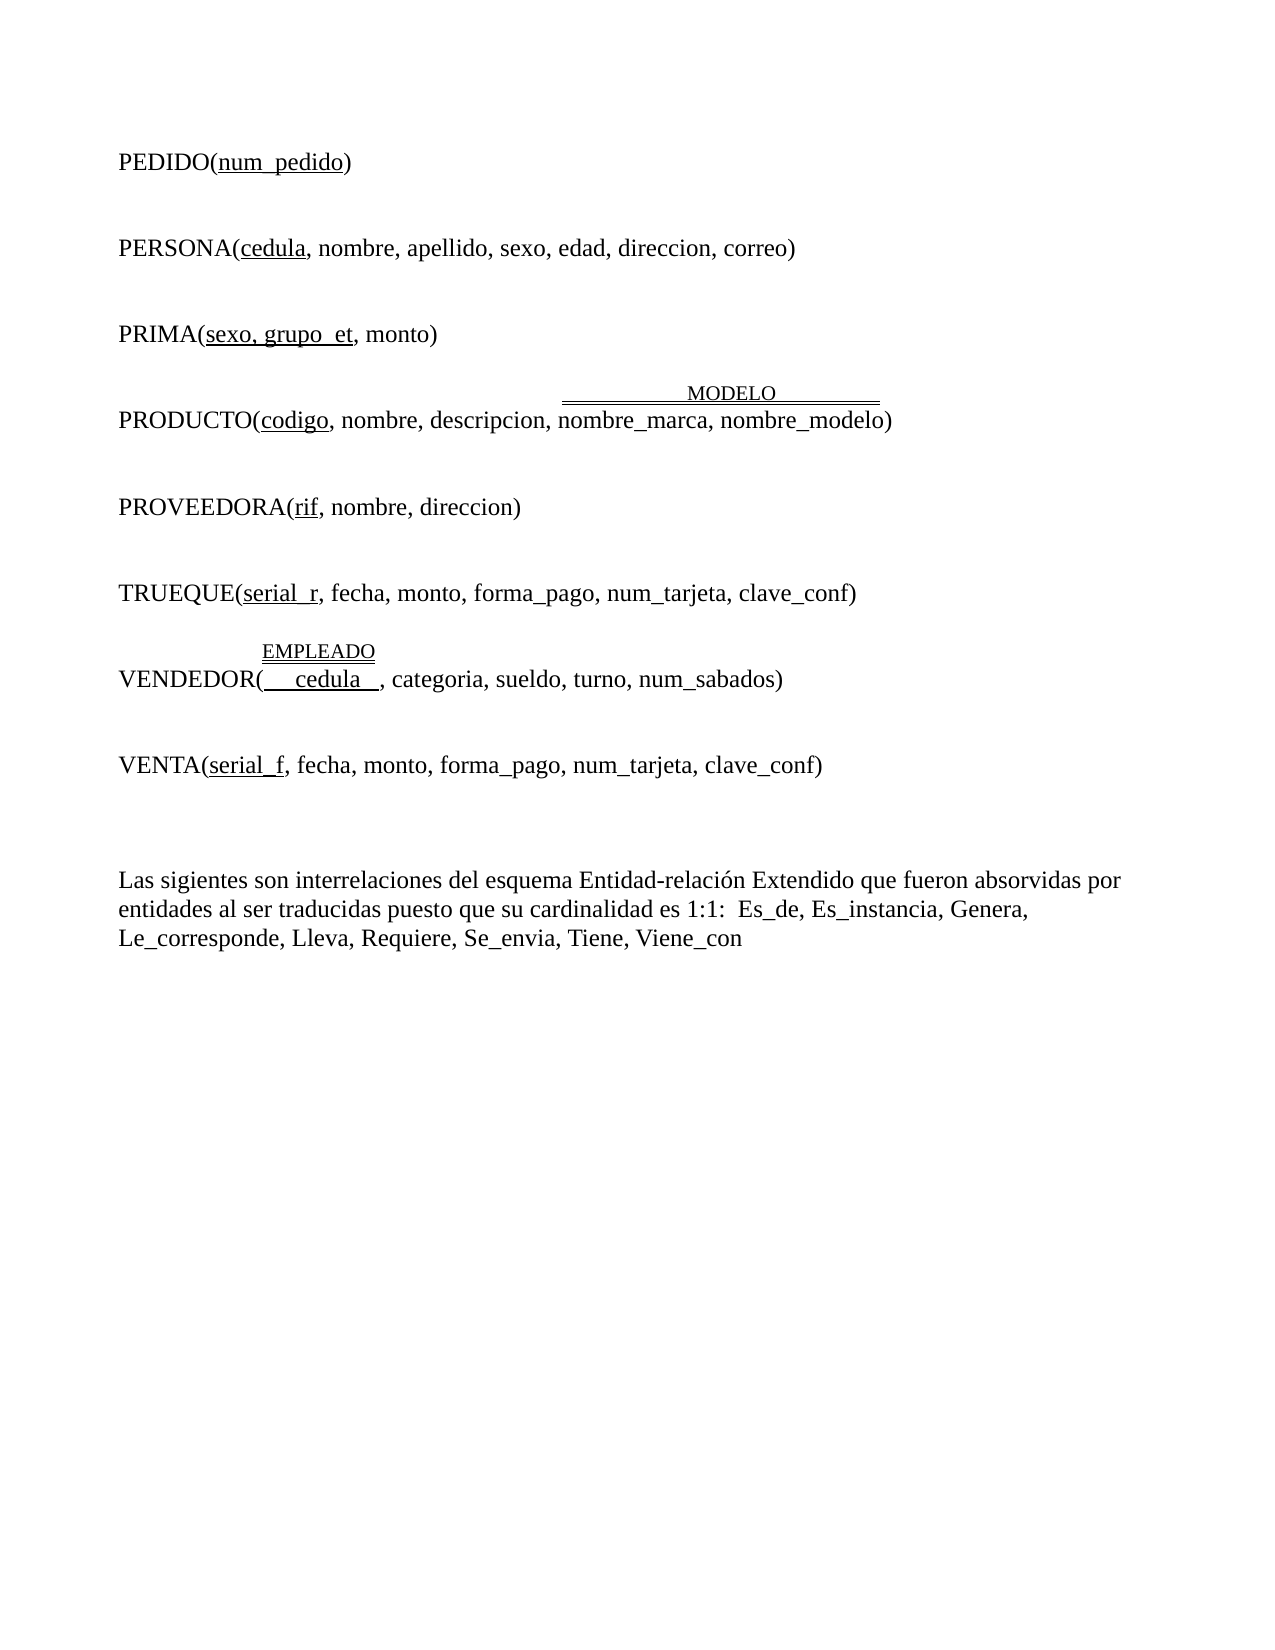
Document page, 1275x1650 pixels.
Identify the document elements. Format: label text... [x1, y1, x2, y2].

text PROVEEDORA(rif, nombre, direccion) [118, 492, 1157, 521]
text VENDEDOR( cedula , categoria, sueldo, turno, num_sabados) [118, 664, 1157, 693]
text VENTA(serial_f, fecha, monto, forma_pago, num_tarjeta, clave_conf) [118, 751, 1157, 779]
text EMPLEADO [118, 636, 1157, 664]
text PRIMA(sexo, grupo_et, monto) [118, 319, 1157, 348]
text TRUEQUE(serial_r, fecha, monto, forma_pago, num_tarjeta, clave_conf) [118, 578, 1157, 607]
text PERSONA(cedula, nombre, apellido, sexo, edad, direccion, correo) [118, 233, 1157, 262]
text PEDIDO(num_pedido) [118, 147, 1157, 176]
text MODELO [118, 377, 1157, 406]
text PRODUCTO(codigo, nombre, descripcion, nombre_marca, nombre_modelo) [118, 406, 1157, 434]
text Las sigientes son interrelaciones del esquema Entidad-relación Extendido que fueron absorvidas por entidades al ser traducidas puesto que su cardinalidad es 1:1: Es_de, Es_instancia, Genera, Le_corresponde, Lleva, Requiere, Se_envia, Tiene, Viene_con [118, 866, 1157, 952]
